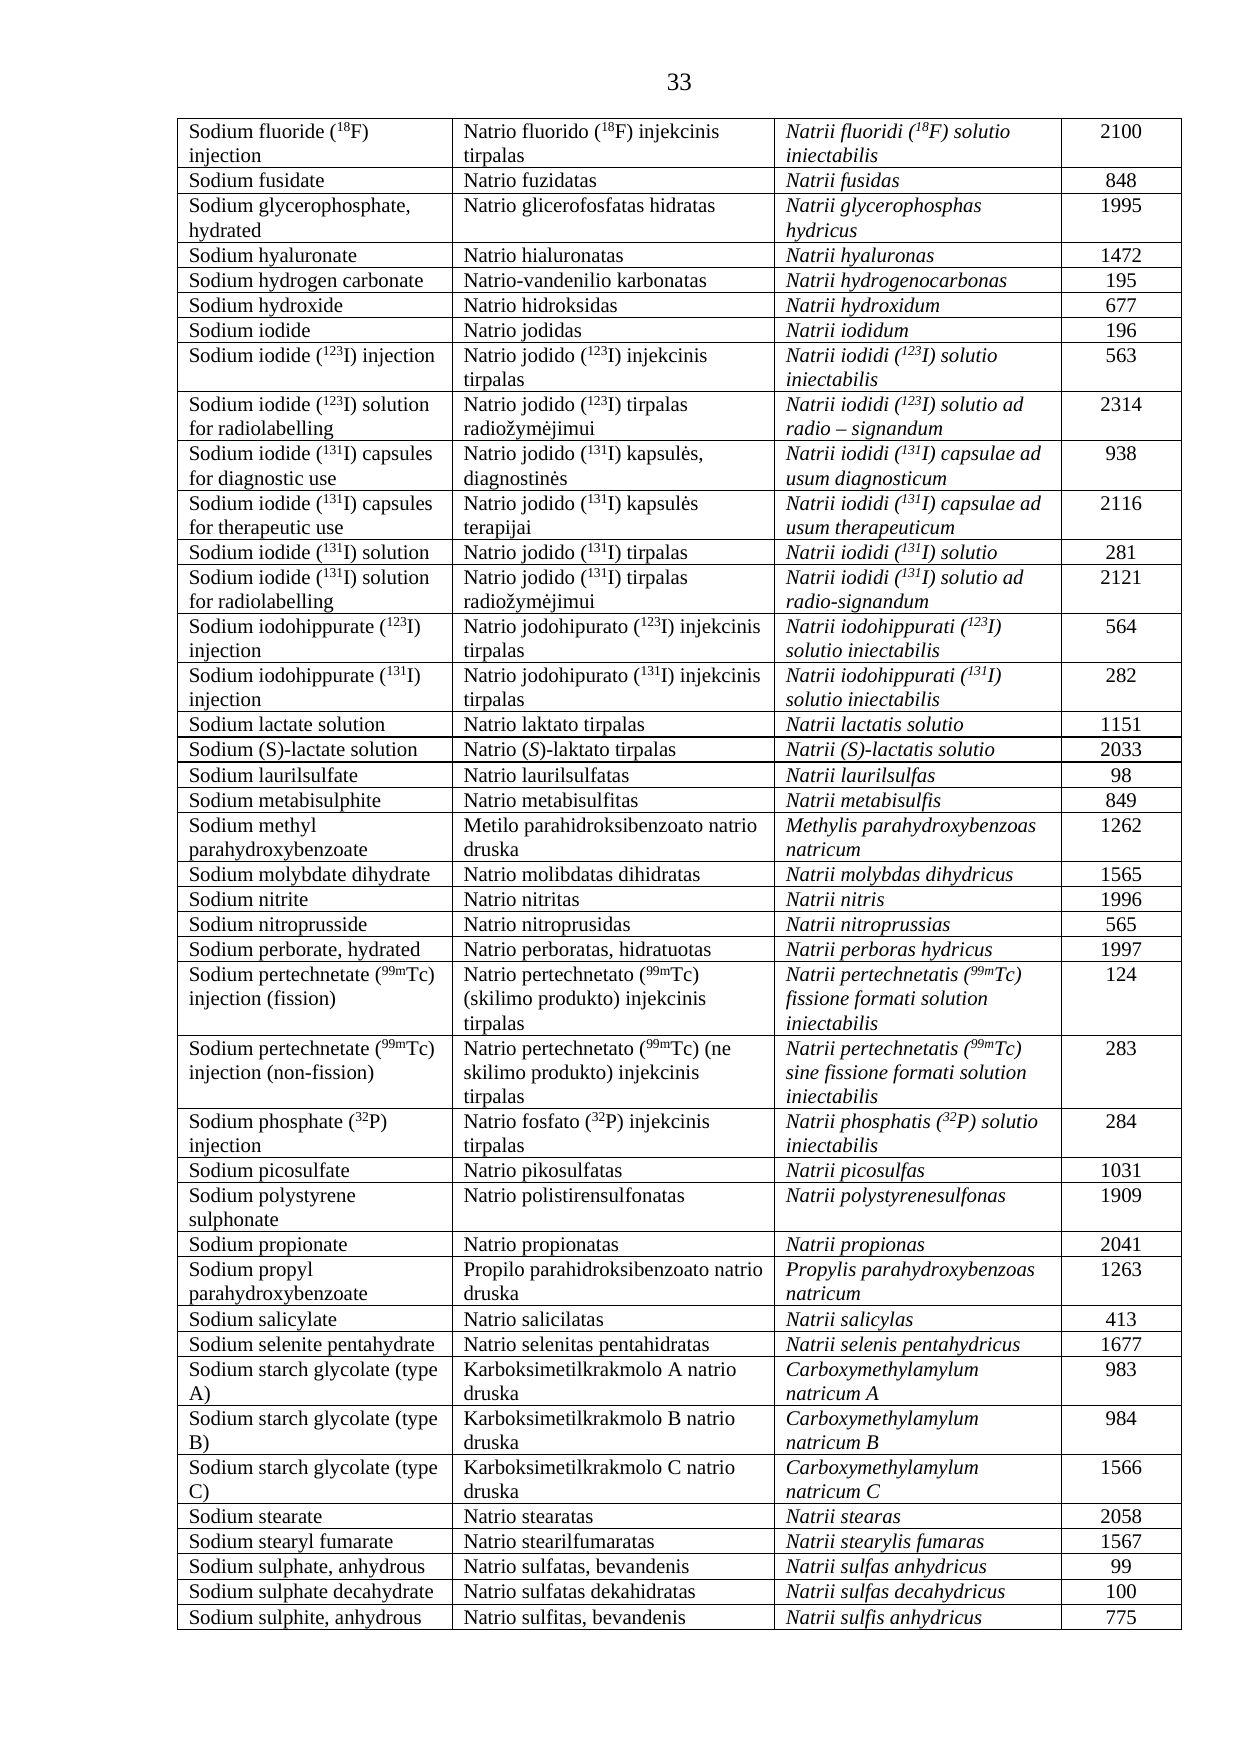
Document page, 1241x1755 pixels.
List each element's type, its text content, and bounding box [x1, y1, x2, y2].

table_cell Natrii hydroxidum [775, 293, 1061, 317]
table_cell Natrio hidroksidas [453, 293, 774, 317]
table_cell Natrio fluorido (18F) injekcinis tirpalas [453, 119, 774, 167]
table_cell Natrii propionas [775, 1232, 1061, 1256]
table_cell Natrio (S)-laktato tirpalas [453, 738, 774, 761]
table_cell Natrii nitris [775, 887, 1061, 911]
table_cell Natrio jodidas [453, 318, 774, 342]
table_cell Sodium perborate, hydrated [178, 937, 452, 961]
table_cell 1565 [1062, 862, 1181, 886]
table_cell Natrii iodohippurati (131I) solutio iniectabilis [775, 663, 1061, 711]
table_cell 565 [1062, 912, 1181, 936]
table_cell Natrii iodidi (131I) capsulae ad usum diagnosticum [775, 441, 1061, 489]
table_cell Karboksimetilkrakmolo B natrio druska [453, 1406, 774, 1454]
table_cell 1997 [1062, 937, 1181, 961]
table_cell Sodium iodohippurate (131I) injection [178, 663, 452, 711]
table_cell Sodium iodide (131I) capsules for therapeutic use [178, 491, 452, 539]
table_cell Natrii (S)-lactatis solutio [775, 738, 1061, 761]
table_cell 2121 [1062, 565, 1181, 613]
table_cell Natrio propionatas [453, 1232, 774, 1256]
table_cell Natrii perboras hydricus [775, 937, 1061, 961]
table_cell Propylis parahydroxybenzoas natricum [775, 1257, 1061, 1305]
table_cell 984 [1062, 1406, 1181, 1454]
table_cell Sodium methyl parahydroxybenzoate [178, 813, 452, 861]
table_cell Sodium iodide (131I) solution [178, 540, 452, 564]
table_cell Natrio jodido (131I) kapsulės, diagnostinės [453, 441, 774, 489]
table_cell Sodium pertechnetate (99mTc) injection (non-fission) [178, 1036, 452, 1108]
table_cell Sodium sulphate, anhydrous [178, 1554, 452, 1578]
table_cell Sodium fusidate [178, 168, 452, 192]
table_cell 98 [1062, 763, 1181, 787]
table_cell 413 [1062, 1306, 1181, 1331]
table_cell Karboksimetilkrakmolo C natrio druska [453, 1455, 774, 1503]
table_cell 1996 [1062, 887, 1181, 911]
table_cell 938 [1062, 441, 1181, 489]
table_cell Sodium stearyl fumarate [178, 1529, 452, 1553]
table_cell 1262 [1062, 813, 1181, 861]
table_cell Sodium laurilsulfate [178, 763, 452, 787]
table_cell Natrio laktato tirpalas [453, 712, 774, 736]
table_cell Sodium molybdate dihydrate [178, 862, 452, 886]
table_cell Natrio jodido (123I) tirpalas radiožymėjimui [453, 392, 774, 440]
table_cell Natrio-vandenilio karbonatas [453, 268, 774, 292]
table_cell Natrio sulfitas, bevandenis [453, 1605, 774, 1629]
table_cell Natrio perboratas, hidratuotas [453, 937, 774, 961]
table_cell Sodium sulphite, anhydrous [178, 1605, 452, 1629]
table_cell 1472 [1062, 243, 1181, 267]
table_cell Carboxymethylamylum natricum A [775, 1357, 1061, 1405]
table_cell Natrio metabisulfitas [453, 788, 774, 812]
table_cell Natrii salicylas [775, 1306, 1061, 1331]
table_cell Sodium starch glycolate (type C) [178, 1455, 452, 1503]
table_cell Natrii iodidum [775, 318, 1061, 342]
table_cell Natrii pertechnetatis (99mTc) sine fissione formati solution iniectabilis [775, 1036, 1061, 1108]
table_cell Sodium iodohippurate (123I) injection [178, 614, 452, 662]
table_cell Natrio jodido (131I) tirpalas radiožymėjimui [453, 565, 774, 613]
table_cell 1677 [1062, 1332, 1181, 1356]
table_cell Sodium polystyrene sulphonate [178, 1183, 452, 1231]
table_cell Sodium selenite pentahydrate [178, 1332, 452, 1356]
table_cell Natrio jodido (123I) injekcinis tirpalas [453, 343, 774, 391]
table_cell Sodium starch glycolate (type B) [178, 1406, 452, 1454]
table_cell Sodium pertechnetate (99mTc) injection (fission) [178, 962, 452, 1034]
table_cell Natrio sulfatas, bevandenis [453, 1554, 774, 1578]
table_cell 124 [1062, 962, 1181, 1034]
table_cell 2116 [1062, 491, 1181, 539]
table_cell Natrio jodohipurato (131I) injekcinis tirpalas [453, 663, 774, 711]
table_cell Sodium metabisulphite [178, 788, 452, 812]
table_cell 775 [1062, 1605, 1181, 1629]
table_cell 2314 [1062, 392, 1181, 440]
table_cell Natrii sulfas anhydricus [775, 1554, 1061, 1578]
table_cell Natrio molibdatas dihidratas [453, 862, 774, 886]
table_cell Natrii iodohippurati (123I) solutio iniectabilis [775, 614, 1061, 662]
table_cell Natrio stearilfumaratas [453, 1529, 774, 1553]
table_cell Propilo parahidroksibenzoato natrio druska [453, 1257, 774, 1305]
table_cell 1995 [1062, 194, 1181, 242]
table_cell Natrii iodidi (123I) solutio iniectabilis [775, 343, 1061, 391]
table_cell Natrio sulfatas dekahidratas [453, 1580, 774, 1603]
table_cell 983 [1062, 1357, 1181, 1405]
table_cell Natrii sulfis anhydricus [775, 1605, 1061, 1629]
table_cell 2100 [1062, 119, 1181, 167]
table_cell 1263 [1062, 1257, 1181, 1305]
table_cell Karboksimetilkrakmolo A natrio druska [453, 1357, 774, 1405]
table_cell Sodium starch glycolate (type A) [178, 1357, 452, 1405]
table_cell Sodium iodide [178, 318, 452, 342]
table_cell Natrio glicerofosfatas hidratas [453, 194, 774, 242]
table_cell Sodium iodide (123I) solution for radiolabelling [178, 392, 452, 440]
table_cell Sodium fluoride (18F) injection [178, 119, 452, 167]
table_cell Natrio fuzidatas [453, 168, 774, 192]
table_cell 196 [1062, 318, 1181, 342]
table_cell Natrio jodido (131I) kapsulės terapijai [453, 491, 774, 539]
table_cell Sodium propyl parahydroxybenzoate [178, 1257, 452, 1305]
table_cell Natrii picosulfas [775, 1158, 1061, 1182]
table_cell Natrii iodidi (131I) solutio ad radio-signandum [775, 565, 1061, 613]
table_cell Methylis parahydroxybenzoas natricum [775, 813, 1061, 861]
table_cell Natrii iodidi (131I) solutio [775, 540, 1061, 564]
table_cell Sodium hyaluronate [178, 243, 452, 267]
table_cell Natrii fusidas [775, 168, 1061, 192]
table_cell Sodium phosphate (32P) injection [178, 1109, 452, 1157]
table_cell Sodium nitrite [178, 887, 452, 911]
table_cell 564 [1062, 614, 1181, 662]
table_cell Natrio nitroprusidas [453, 912, 774, 936]
table_cell Natrio fosfato (32P) injekcinis tirpalas [453, 1109, 774, 1157]
table_cell Natrii hyaluronas [775, 243, 1061, 267]
table_cell Sodium lactate solution [178, 712, 452, 736]
table_cell Natrii phosphatis (32P) solutio iniectabilis [775, 1109, 1061, 1157]
table_cell 195 [1062, 268, 1181, 292]
table_cell Sodium hydrogen carbonate [178, 268, 452, 292]
table_cell Natrii pertechnetatis (99mTc) fissione formati solution iniectabilis [775, 962, 1061, 1034]
table_cell 1151 [1062, 712, 1181, 736]
table_cell Natrio jodohipurato (123I) injekcinis tirpalas [453, 614, 774, 662]
table_cell Sodium stearate [178, 1504, 452, 1528]
table_cell 2041 [1062, 1232, 1181, 1256]
table_cell Natrii stearas [775, 1504, 1061, 1528]
table_cell 848 [1062, 168, 1181, 192]
table_cell Carboxymethylamylum natricum C [775, 1455, 1061, 1503]
table_cell Natrii polystyrenesulfonas [775, 1183, 1061, 1231]
table_cell Natrio pertechnetato (99mTc) (ne skilimo produkto) injekcinis tirpalas [453, 1036, 774, 1108]
table_cell Sodium nitroprusside [178, 912, 452, 936]
table_cell Natrii glycerophosphas hydricus [775, 194, 1061, 242]
table_cell Natrii sulfas decahydricus [775, 1580, 1061, 1603]
table_cell Natrio polistirensulfonatas [453, 1183, 774, 1231]
table_cell Natrii lactatis solutio [775, 712, 1061, 736]
table_cell Natrii stearylis fumaras [775, 1529, 1061, 1553]
table_cell 1567 [1062, 1529, 1181, 1553]
table_cell Sodium iodide (131I) solution for radiolabelling [178, 565, 452, 613]
table_cell Natrio pikosulfatas [453, 1158, 774, 1182]
table_cell Sodium glycerophosphate, hydrated [178, 194, 452, 242]
table_cell Natrio salicilatas [453, 1306, 774, 1331]
table_cell Natrii hydrogenocarbonas [775, 268, 1061, 292]
table_cell Natrio stearatas [453, 1504, 774, 1528]
table_cell Natrii selenis pentahydricus [775, 1332, 1061, 1356]
table_cell Metilo parahidroksibenzoato natrio druska [453, 813, 774, 861]
table_cell Natrii laurilsulfas [775, 763, 1061, 787]
table_cell Sodium (S)-lactate solution [178, 738, 452, 761]
table_cell Natrii iodidi (123I) solutio ad radio – signandum [775, 392, 1061, 440]
table_cell 100 [1062, 1580, 1181, 1603]
table_cell Natrii iodidi (131I) capsulae ad usum therapeuticum [775, 491, 1061, 539]
table_cell Natrii nitroprussias [775, 912, 1061, 936]
table_cell Sodium iodide (131I) capsules for diagnostic use [178, 441, 452, 489]
table_cell Carboxymethylamylum natricum B [775, 1406, 1061, 1454]
table_cell Natrii metabisulfis [775, 788, 1061, 812]
table_cell Natrio pertechnetato (99mTc) (skilimo produkto) injekcinis tirpalas [453, 962, 774, 1034]
table_cell 282 [1062, 663, 1181, 711]
table_cell Natrio nitritas [453, 887, 774, 911]
table_cell Sodium sulphate decahydrate [178, 1580, 452, 1603]
table_cell Natrio selenitas pentahidratas [453, 1332, 774, 1356]
table_cell 2033 [1062, 738, 1181, 761]
table_cell 281 [1062, 540, 1181, 564]
table_cell Sodium picosulfate [178, 1158, 452, 1182]
table_cell Sodium salicylate [178, 1306, 452, 1331]
table_cell 1031 [1062, 1158, 1181, 1182]
table_cell Sodium iodide (123I) injection [178, 343, 452, 391]
table_cell Natrio laurilsulfatas [453, 763, 774, 787]
table_cell 563 [1062, 343, 1181, 391]
table_cell Natrio jodido (131I) tirpalas [453, 540, 774, 564]
table_cell 283 [1062, 1036, 1181, 1108]
table_cell Sodium hydroxide [178, 293, 452, 317]
table_cell 677 [1062, 293, 1181, 317]
table_cell Natrii fluoridi (18F) solutio iniectabilis [775, 119, 1061, 167]
table_cell Natrii molybdas dihydricus [775, 862, 1061, 886]
table_cell 2058 [1062, 1504, 1181, 1528]
table_cell Natrio hialuronatas [453, 243, 774, 267]
table_cell 99 [1062, 1554, 1181, 1578]
table_cell 1909 [1062, 1183, 1181, 1231]
table_cell 1566 [1062, 1455, 1181, 1503]
table_cell 849 [1062, 788, 1181, 812]
table_cell Sodium propionate [178, 1232, 452, 1256]
table_cell 284 [1062, 1109, 1181, 1157]
